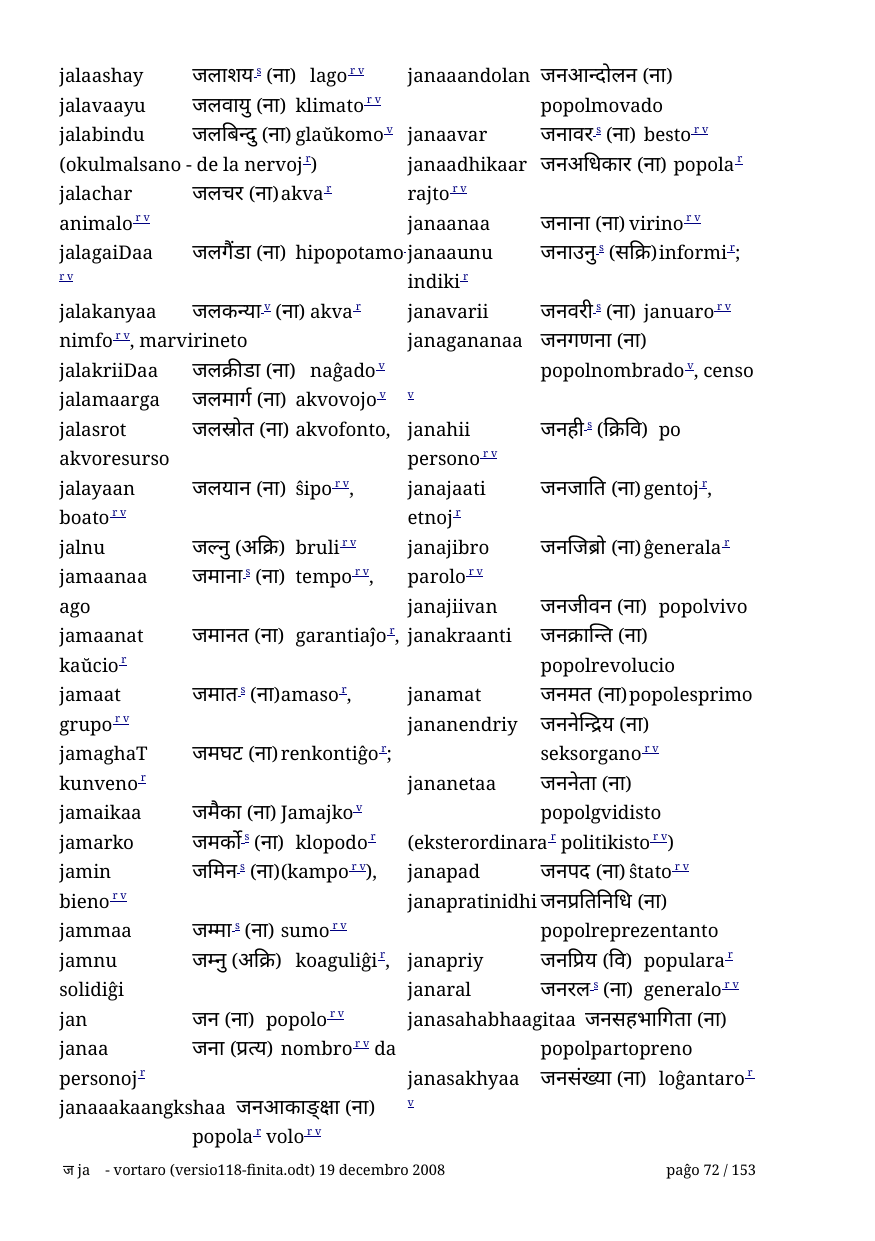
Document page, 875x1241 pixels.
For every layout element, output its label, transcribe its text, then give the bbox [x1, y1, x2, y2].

text janaral जनरल s (ना) generalo r v [407, 973, 756, 1002]
text jamaanat जमानत (ना) garantiaĵo r, kaŭcio r [59, 619, 407, 678]
text janahii जनही s (क्रिवि) po persono r v [407, 413, 756, 472]
text janaaunu जनाउनु s (सक्रि) informi r; indiki r [407, 236, 756, 295]
text janaa जना (प्रत्य) nombro r v da personoj r [59, 1032, 407, 1091]
text janajibro जनजिब्रो (ना) ĝenerala r parolo r v [407, 531, 756, 590]
text jamaikaa जमैका (ना) Jamajko v [59, 796, 407, 826]
text jalabindu जलबिन्दु (ना) glaŭkomo v (okulmalsano - de la nervoj r) [59, 118, 407, 177]
text janagananaa जनगणना (ना) popolnombrado v, censo v [407, 324, 756, 413]
text janaavar जनावर s (ना) besto r v [407, 118, 756, 147]
text janaadhikaar जनअधिकार (ना) popola r rajto r v [407, 147, 756, 206]
text janasakhyaa जनसंख्या (ना) loĝantaro r v [407, 1061, 756, 1120]
text jalayaan जलयान (ना) ŝipo r v, boato r v [59, 472, 407, 531]
text janajiivan जनजीवन (ना) popolvivo [407, 590, 756, 619]
text jalasrot जलस्रोत (ना) akvofonto, akvoresurso [59, 413, 407, 472]
text jamnu जम्नु (अक्रि) koaguliĝi r, solidiĝi [59, 943, 407, 1002]
text jalaashay जलाशय s (ना) lago r v [59, 59, 407, 88]
text jalamaarga जलमार्ग (ना) akvovojo v [59, 383, 407, 413]
text jalachar जलचर (ना) akva r animalo r v [59, 177, 407, 236]
text jalakriiDaa जलक्रीडा (ना) naĝado v [59, 354, 407, 383]
text janamat जनमत (ना) popolesprimo [407, 678, 756, 708]
text janapriy जनप्रिय (वि) populara r [407, 943, 756, 973]
text jalnu जल्नु (अक्रि) bruli r v [59, 531, 407, 560]
text janaanaa जनाना (ना) virino r v [407, 206, 756, 236]
text jamaat जमात s (ना) amaso r, grupo r v [59, 678, 407, 737]
text jalakanyaa जलकन्या v (ना) akva r nimfo r v, marvirineto [59, 295, 407, 354]
text janaaandolan जनआन्दोलन (ना) popolmovado [407, 59, 756, 118]
text jammaa जम्मा s (ना) sumo r v [59, 914, 407, 943]
text jamaanaa जमाना s (ना) tempo r v, ago [59, 560, 407, 619]
text jan जन (ना) popolo r v [59, 1002, 407, 1032]
text janasahabhaagitaa जनसहभागिता (ना) popolpartopreno [407, 1002, 756, 1061]
text janapad जनपद (ना) ŝtato r v [407, 855, 756, 884]
text jalagaiDaa जलगैंडा (ना) hipopotamo r v [59, 236, 407, 295]
text janajaati जनजाति (ना) gentoj r, etnoj r [407, 472, 756, 531]
text janavarii जनवरी s (ना) januaro r v [407, 295, 756, 324]
text jalavaayu जलवायु (ना) klimato r v [59, 88, 407, 118]
text jamin जमिन s (ना) (kampo r v), bieno r v [59, 855, 407, 914]
text janapratinidhi जनप्रतिनिधि (ना) popolreprezentanto [407, 884, 756, 943]
text janakraanti जनक्रान्ति (ना) popolrevolucio [407, 619, 756, 678]
text jananendriy जननेन्द्रिय (ना) seksorgano r v [407, 708, 756, 767]
text janaaakaangkshaa जनआकाङ्क्षा (ना) popola r volo r v [59, 1091, 407, 1150]
text jamarko जमर्को s (ना) klopodo r [59, 826, 407, 855]
text jamaghaT जमघट (ना) renkontiĝo r; kunveno r [59, 737, 407, 796]
text jananetaa जननेता (ना) popolgvidisto (eksterordinara r politikisto r v) [407, 767, 756, 855]
